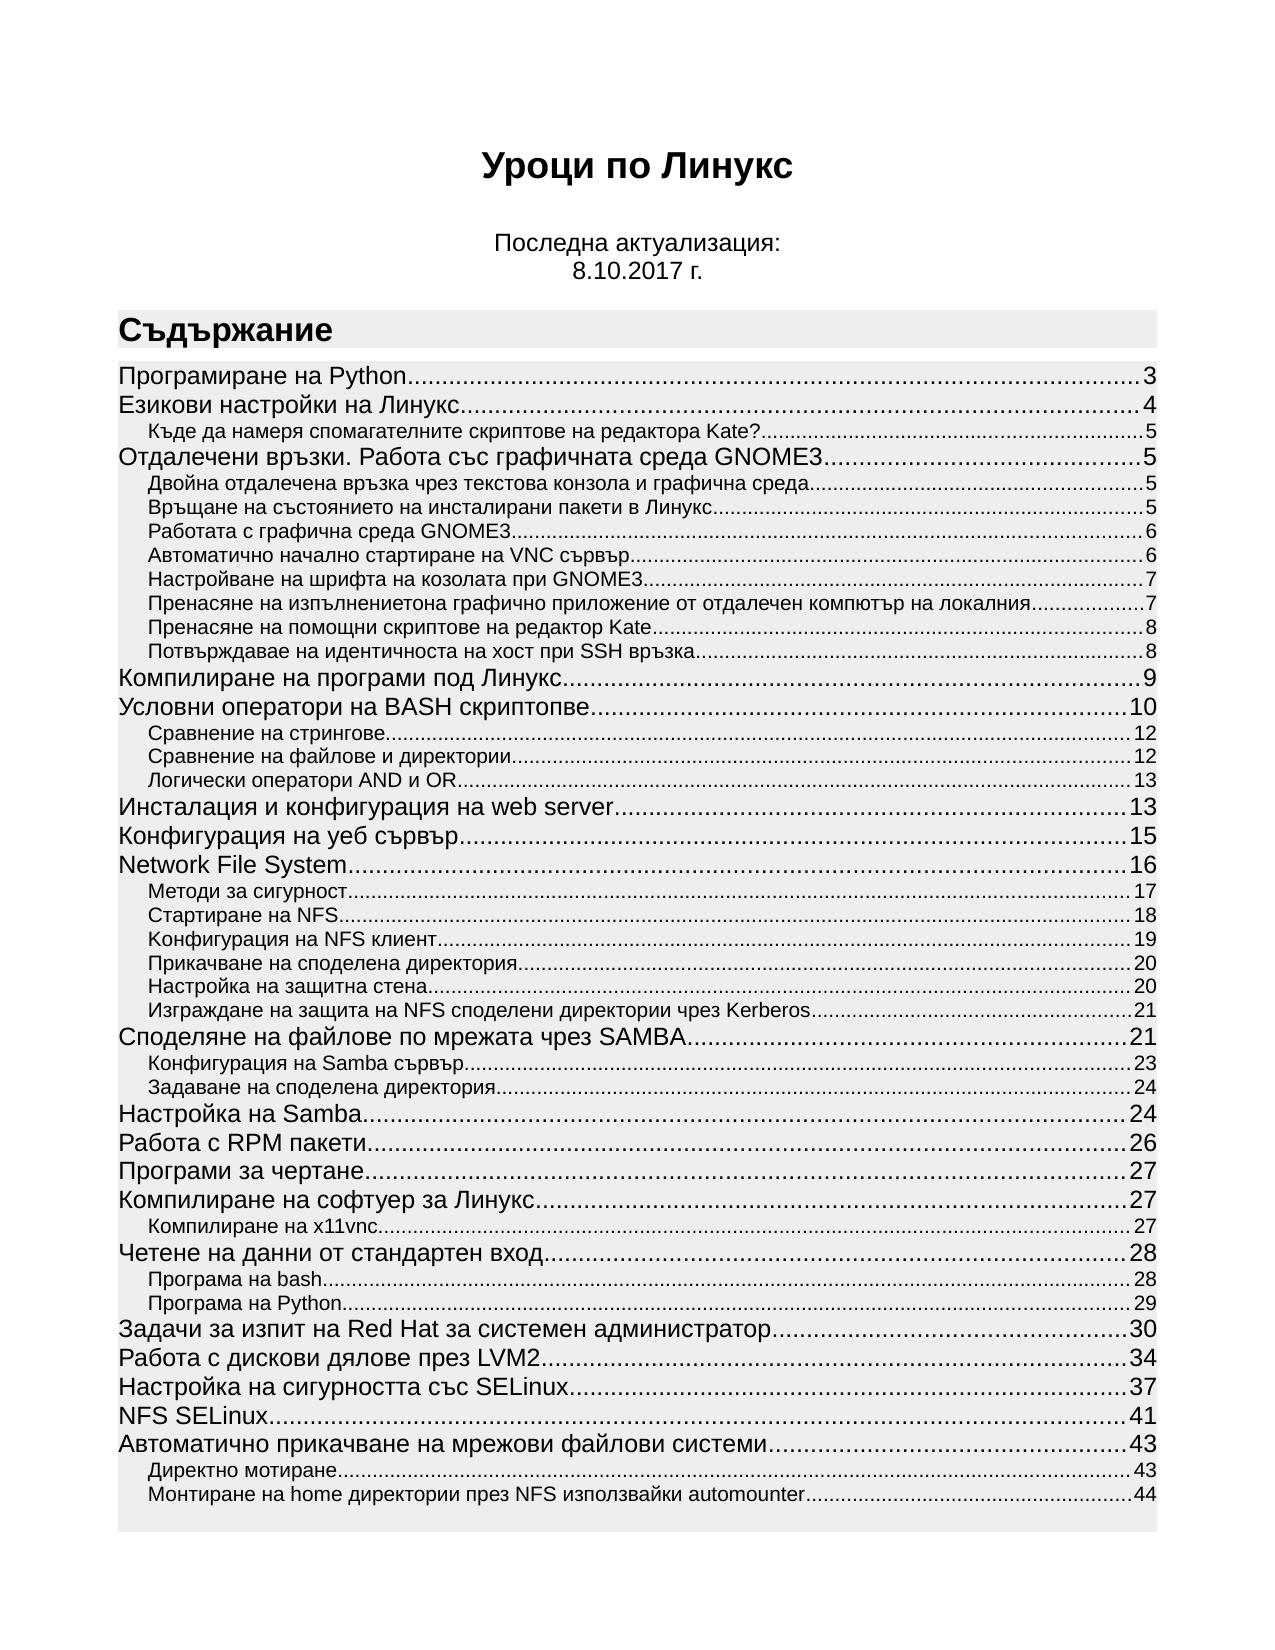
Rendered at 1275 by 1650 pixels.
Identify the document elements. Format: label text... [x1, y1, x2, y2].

text Автоматично прикачване на мрежови файлови системи 43 [118, 1429, 1157, 1458]
text Езикови настройки на Линукс 4 [118, 390, 1157, 418]
text Стартиране на NFS 18 [148, 902, 1157, 926]
text Компилиране на x11vnc 27 [148, 1214, 1157, 1238]
text Споделяне на файлове по мрежата чрез SAMBA 21 [118, 1022, 1157, 1051]
text Програма на bash 28 [148, 1267, 1157, 1291]
text Работата с графична среда GNOME3 6 [148, 519, 1157, 543]
text Инсталация и конфигурация на web server 13 [118, 792, 1157, 821]
text Връщане на състоянието на инсталирани пакети в Линукс 5 [148, 495, 1157, 519]
text Kонфигурация на NFS клиент 19 [148, 926, 1157, 950]
text Автоматично начално стартиране на VNC сървър 6 [148, 543, 1157, 567]
text Пренасяне на помощни скриптове на редактор Kate 8 [148, 615, 1157, 639]
text Конфигурация на Samba сървър 23 [148, 1051, 1157, 1075]
text Методи за сигурност 17 [148, 878, 1157, 902]
text Програми за чертане 27 [118, 1156, 1157, 1185]
text Конфигурация на уеб сървър 15 [118, 821, 1157, 850]
text Къде да намеря спомагателните скриптове на редактора Kate? 5 [148, 418, 1157, 442]
text Сравнение на файлове и директории 12 [148, 744, 1157, 768]
text Задаване на споделена директория 24 [148, 1075, 1157, 1099]
title Уроци по Линукс [118, 143, 1157, 186]
text Настройване на шрифта на козолата при GNOME3 7 [148, 567, 1157, 591]
text Задачи за изпит на Red Hat за системен администратор 30 [118, 1314, 1157, 1343]
text Потвърждавае на идентичноста на хост при SSH връзка 8 [148, 639, 1157, 663]
text Настройка на сигурността със SELinux 37 [118, 1372, 1157, 1401]
text Програма на Python 29 [148, 1291, 1157, 1314]
text Логически оператори AND и OR 13 [148, 768, 1157, 792]
text Сравнение на стрингове 12 [148, 720, 1157, 744]
text Компилиране на програми под Линукс 9 [118, 663, 1157, 692]
text Работа с дискови дялове през LVM2 34 [118, 1343, 1157, 1372]
subtitle Съдържание [118, 310, 1157, 348]
text NFS SELinux 41 [118, 1401, 1157, 1429]
text Условни оператори на BASH скриптопве 10 [118, 692, 1157, 720]
text Настройка на Samba 24 [118, 1099, 1157, 1128]
text Четене на данни от стандартен вход 28 [118, 1238, 1157, 1267]
text Работа с RPM пакети 26 [118, 1128, 1157, 1156]
text Пренасяне на изпълнениетона графично приложение от отдалечен компютър на локалния 7 [148, 591, 1157, 615]
text Настройка на защитна стена 20 [148, 974, 1157, 998]
text Отдалечени връзки. Работа със графичната среда GNOME3 5 [118, 442, 1157, 471]
text Изграждане на защита на NFS споделени директории чрез Kerberos 21 [148, 998, 1157, 1022]
text Network File System 16 [118, 850, 1157, 878]
text Последна актуализация: [118, 227, 1157, 256]
text Програмиране на Python 3 [118, 361, 1157, 390]
text Двойна отдалечена връзка чрез текстова конзола и графична среда 5 [148, 471, 1157, 495]
text Директно мотиране 43 [148, 1458, 1157, 1482]
text Прикачване на споделена директория 20 [148, 950, 1157, 974]
text Компилиране на софтуер за Линукс 27 [118, 1185, 1157, 1214]
text 8.10.2017 г. [118, 256, 1157, 285]
text Монтиране на home директории през NFS използвайки automounter 44 [148, 1482, 1157, 1506]
